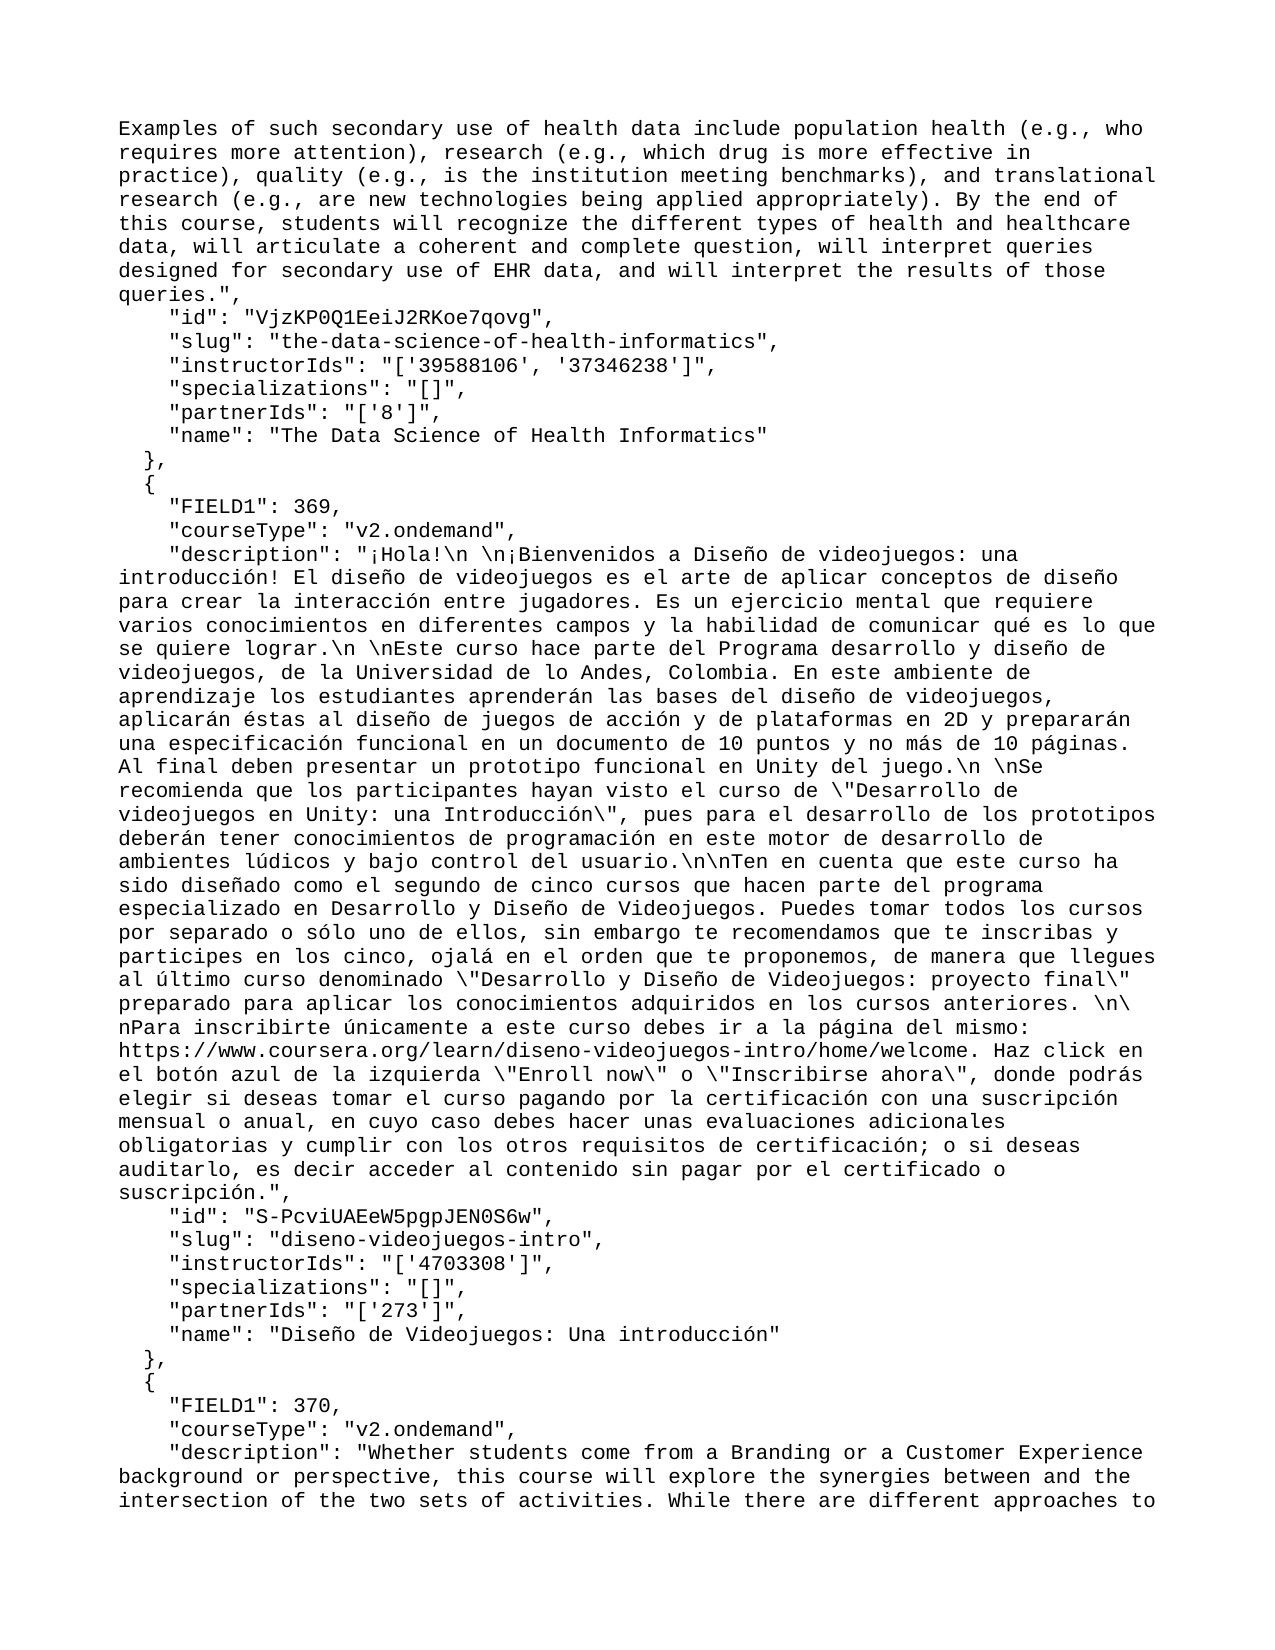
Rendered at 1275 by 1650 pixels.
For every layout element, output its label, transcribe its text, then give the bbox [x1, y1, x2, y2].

text "specializations": "[]", [118, 378, 1157, 402]
text "name": "Diseño de Videojuegos: Una introducción" [118, 1324, 1157, 1348]
text "specializations": "[]", [118, 1277, 1157, 1300]
text "name": "The Data Science of Health Informatics" [118, 426, 1157, 449]
text }, [118, 1348, 1157, 1371]
text "partnerIds": "['273']", [118, 1300, 1157, 1324]
text { [118, 473, 1157, 496]
text "partnerIds": "['8']", [118, 402, 1157, 426]
text }, [118, 449, 1157, 473]
text "slug": "diseno-videojuegos-intro", [118, 1229, 1157, 1253]
text "courseType": "v2.ondemand", [118, 520, 1157, 544]
text "description": "Whether students come from a Branding or a Customer Experience background or perspective, this course will explore the synergies between and the intersection of the two sets of activities. While there are different approaches to [118, 1442, 1157, 1513]
text Examples of such secondary use of health data include population health (e.g., who requires more attention), research (e.g., which drug is more effective in practice), quality (e.g., is the institution meeting benchmarks), and translational research (e.g., are new technologies being applied appropriately). By the end of this course, students will recognize the different types of health and healthcare data, will articulate a coherent and complete question, will interpret queries designed for secondary use of EHR data, and will interpret the results of those queries.", [118, 118, 1157, 307]
text "slug": "the-data-science-of-health-informatics", [118, 331, 1157, 354]
text "instructorIds": "['39588106', '37346238']", [118, 354, 1157, 378]
text "instructorIds": "['4703308']", [118, 1253, 1157, 1277]
text "FIELD1": 369, [118, 496, 1157, 520]
text "id": "S-PcviUAEeW5pgpJEN0S6w", [118, 1206, 1157, 1229]
text { [118, 1371, 1157, 1395]
text "FIELD1": 370, [118, 1395, 1157, 1419]
text "id": "VjzKP0Q1EeiJ2RKoe7qovg", [118, 307, 1157, 331]
text "courseType": "v2.ondemand", [118, 1419, 1157, 1442]
text "description": "¡Hola!\n \n¡Bienvenidos a Diseño de videojuegos: una introducción! El diseño de videojuegos es el arte de aplicar conceptos de diseño para crear la interacción entre jugadores. Es un ejercicio mental que requiere varios conocimientos en diferentes campos y la habilidad de comunicar qué es lo que se quiere lograr.\n \nEste curso hace parte del Programa desarrollo y diseño de videojuegos, de la Universidad de lo Andes, Colombia. En este ambiente de aprendizaje los estudiantes aprenderán las bases del diseño de videojuegos, aplicarán éstas al diseño de juegos de acción y de plataformas en 2D y prepararán una especificación funcional en un documento de 10 puntos y no más de 10 páginas. Al final deben presentar un prototipo funcional en Unity del juego.\n \nSe recomienda que los participantes hayan visto el curso de \"Desarrollo de videojuegos en Unity: una Introducción\", pues para el desarrollo de los prototipos deberán tener conocimientos de programación en este motor de desarrollo de ambientes lúdicos y bajo control del usuario.\n\nTen en cuenta que este curso ha sido diseñado como el segundo de cinco cursos que hacen parte del programa especializado en Desarrollo y Diseño de Videojuegos. Puedes tomar todos los cursos por separado o sólo uno de ellos, sin embargo te recomendamos que te inscribas y participes en los cinco, ojalá en el orden que te proponemos, de manera que llegues al último curso denominado \"Desarrollo y Diseño de Videojuegos: proyecto final\" preparado para aplicar los conocimientos adquiridos en los cursos anteriores. \n\nPara inscribirte únicamente a este curso debes ir a la página del mismo: https://www.coursera.org/learn/diseno-videojuegos-intro/home/welcome. Haz click en el botón azul de la izquierda \"Enroll now\" o \"Inscribirse ahora\", donde podrás elegir si deseas tomar el curso pagando por la certificación con una suscripción mensual o anual, en cuyo caso debes hacer unas evaluaciones adicionales obligatorias y cumplir con los otros requisitos de certificación; o si deseas auditarlo, es decir acceder al contenido sin pagar por el certificado o suscripción.", [118, 544, 1157, 1206]
